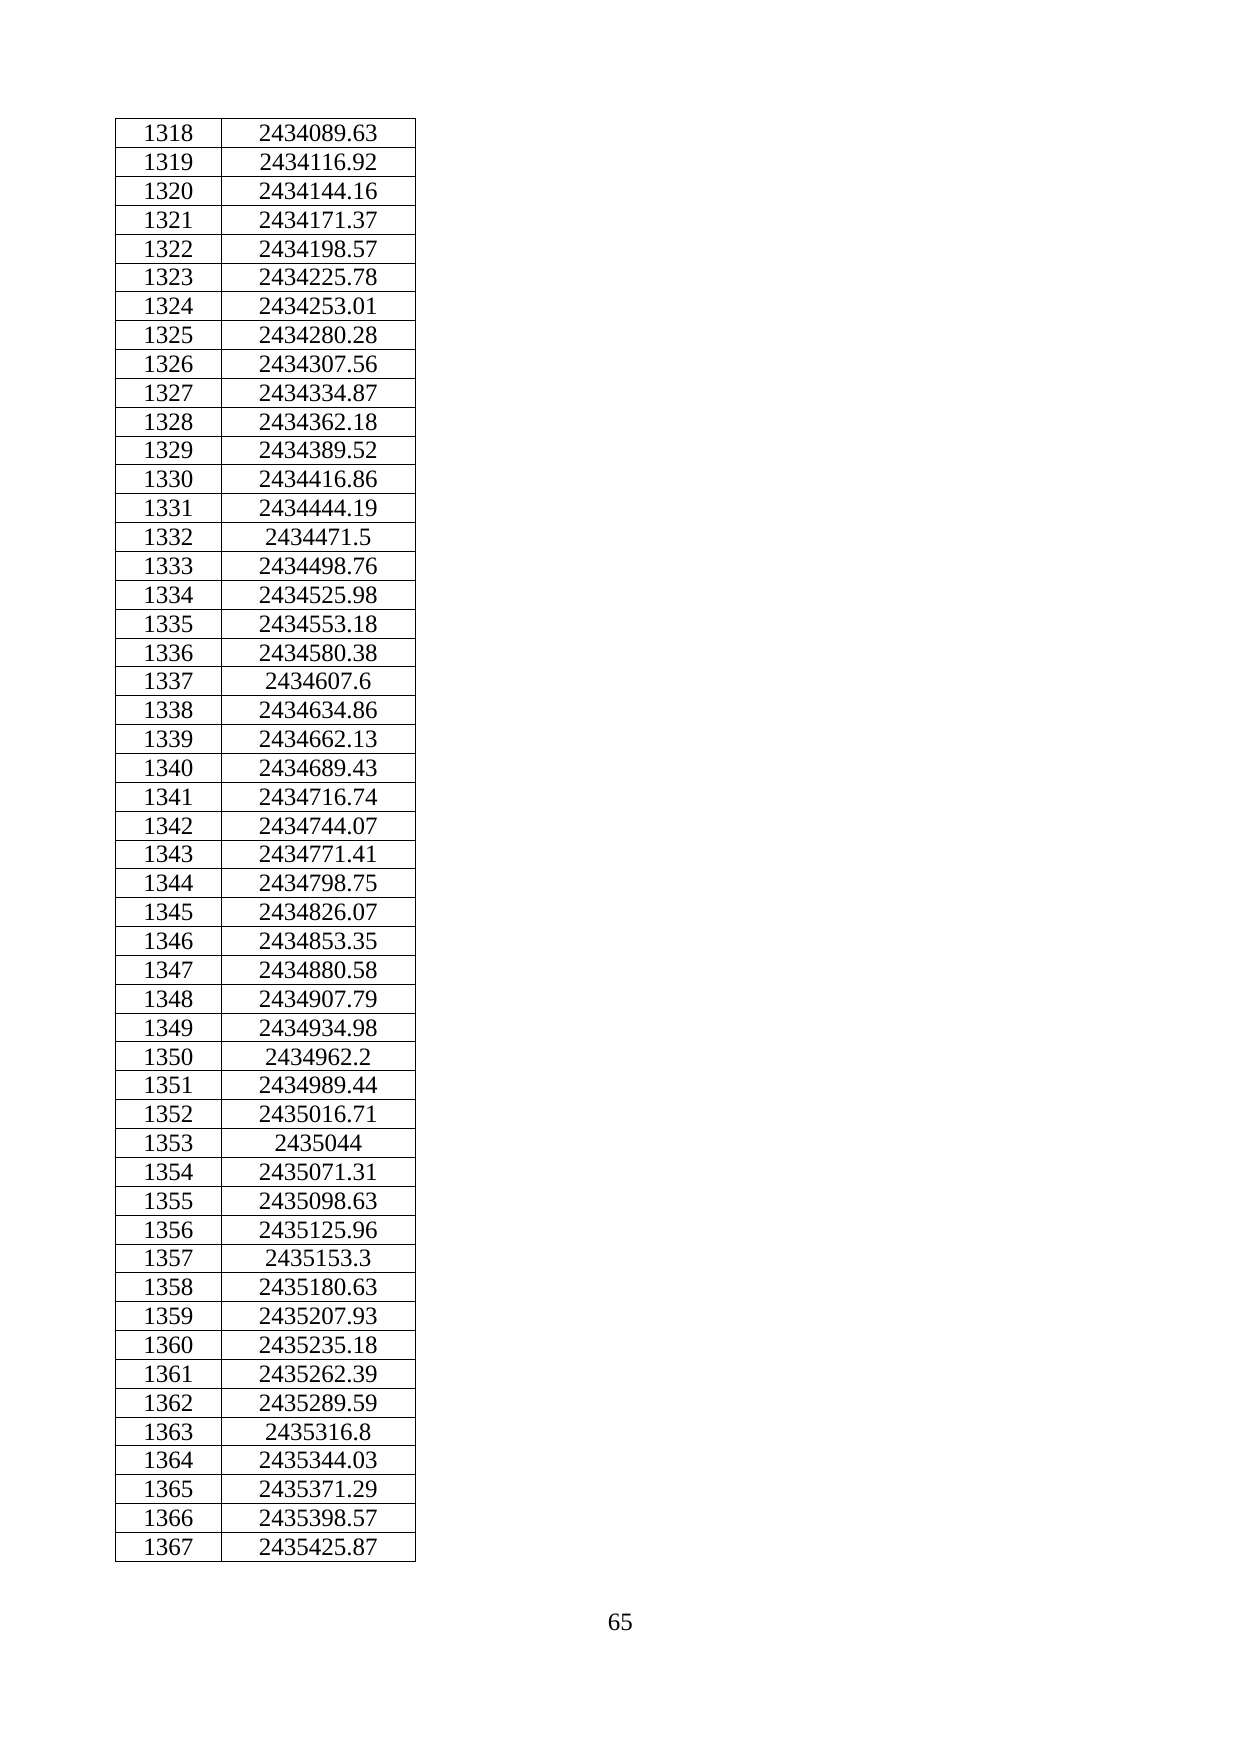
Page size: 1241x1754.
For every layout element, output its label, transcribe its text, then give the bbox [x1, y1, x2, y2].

table_cell 2434444.19 [222, 494, 415, 522]
table_cell 1345 [116, 898, 221, 926]
table_cell 2435098.63 [222, 1187, 415, 1214]
table_cell 2434280.28 [222, 321, 415, 349]
table_cell 1351 [116, 1071, 221, 1099]
table_cell 1349 [116, 1014, 221, 1041]
table_cell 2434634.86 [222, 696, 415, 724]
table_cell 2435371.29 [222, 1475, 415, 1503]
table_cell 1336 [116, 639, 221, 666]
table_cell 2434962.2 [222, 1042, 415, 1070]
table_cell 2434225.78 [222, 264, 415, 291]
table_cell 1339 [116, 725, 221, 753]
table_cell 1322 [116, 235, 221, 262]
table_cell 1343 [116, 841, 221, 868]
table_cell 1326 [116, 350, 221, 378]
table_cell 2434880.58 [222, 956, 415, 984]
table_cell 2434580.38 [222, 639, 415, 666]
table_cell 2434253.01 [222, 292, 415, 320]
table_cell 2435398.57 [222, 1504, 415, 1532]
table_cell 1347 [116, 956, 221, 984]
table_cell 1358 [116, 1273, 221, 1301]
table_cell 1341 [116, 783, 221, 811]
table_cell 2434416.86 [222, 465, 415, 493]
table_cell 1342 [116, 812, 221, 839]
table_cell 1331 [116, 494, 221, 522]
table_cell 1325 [116, 321, 221, 349]
table_cell 2434171.37 [222, 206, 415, 233]
table_cell 2434607.6 [222, 667, 415, 695]
table_cell 2434934.98 [222, 1014, 415, 1041]
table_cell 2435153.3 [222, 1245, 415, 1272]
table_cell 1367 [116, 1533, 221, 1561]
table_cell 2434525.98 [222, 581, 415, 609]
table_cell 2434362.18 [222, 408, 415, 436]
table_cell 2434989.44 [222, 1071, 415, 1099]
table_cell 1333 [116, 552, 221, 580]
table_cell 1318 [116, 119, 221, 147]
table_cell 2434798.75 [222, 869, 415, 897]
table_cell 1350 [116, 1042, 221, 1070]
table_cell 2435016.71 [222, 1100, 415, 1128]
table_cell 1329 [116, 437, 221, 464]
table_cell 2435125.96 [222, 1216, 415, 1243]
table_cell 2434744.07 [222, 812, 415, 839]
table_cell 1323 [116, 264, 221, 291]
table_cell 1346 [116, 927, 221, 955]
table_cell 2435180.63 [222, 1273, 415, 1301]
table_cell 1360 [116, 1331, 221, 1359]
table_cell 2434144.16 [222, 177, 415, 205]
table_cell 1319 [116, 148, 221, 176]
table_cell 1338 [116, 696, 221, 724]
table_cell 1321 [116, 206, 221, 233]
table_cell 1335 [116, 610, 221, 637]
table_cell 1324 [116, 292, 221, 320]
table_cell 2434716.74 [222, 783, 415, 811]
table_cell 2434307.56 [222, 350, 415, 378]
table_cell 2435262.39 [222, 1360, 415, 1388]
table_cell 2435207.93 [222, 1302, 415, 1330]
table_cell 1365 [116, 1475, 221, 1503]
table_cell 1352 [116, 1100, 221, 1128]
table_cell 2435071.31 [222, 1158, 415, 1186]
table_cell 1361 [116, 1360, 221, 1388]
table_cell 2434689.43 [222, 754, 415, 782]
table_cell 1366 [116, 1504, 221, 1532]
table_cell 2434662.13 [222, 725, 415, 753]
table_cell 2434771.41 [222, 841, 415, 868]
table_cell 2435289.59 [222, 1389, 415, 1417]
table_cell 1356 [116, 1216, 221, 1243]
table_cell 1327 [116, 379, 221, 407]
table_cell 1334 [116, 581, 221, 609]
table_cell 2434116.92 [222, 148, 415, 176]
table_cell 2434471.5 [222, 523, 415, 551]
table_cell 2434826.07 [222, 898, 415, 926]
table_cell 2435044 [222, 1129, 415, 1157]
table_cell 1348 [116, 985, 221, 1013]
table_cell 1359 [116, 1302, 221, 1330]
table_cell 1354 [116, 1158, 221, 1186]
table_cell 2435235.18 [222, 1331, 415, 1359]
table_cell 2434498.76 [222, 552, 415, 580]
table_cell 1353 [116, 1129, 221, 1157]
table_cell 2434198.57 [222, 235, 415, 262]
table_cell 1332 [116, 523, 221, 551]
table_cell 2434907.79 [222, 985, 415, 1013]
table_cell 1320 [116, 177, 221, 205]
table_cell 1362 [116, 1389, 221, 1417]
table_cell 1355 [116, 1187, 221, 1214]
table_cell 2435344.03 [222, 1446, 415, 1474]
table_cell 2434089.63 [222, 119, 415, 147]
table_cell 1337 [116, 667, 221, 695]
table_cell 1364 [116, 1446, 221, 1474]
table_cell 1357 [116, 1245, 221, 1272]
table_cell 2435425.87 [222, 1533, 415, 1561]
table_cell 2435316.8 [222, 1418, 415, 1445]
table_cell 2434853.35 [222, 927, 415, 955]
table_cell 2434389.52 [222, 437, 415, 464]
table_cell 2434553.18 [222, 610, 415, 637]
table_cell 1340 [116, 754, 221, 782]
table_cell 1328 [116, 408, 221, 436]
table_cell 1344 [116, 869, 221, 897]
table_cell 2434334.87 [222, 379, 415, 407]
table_cell 1363 [116, 1418, 221, 1445]
table_cell 1330 [116, 465, 221, 493]
